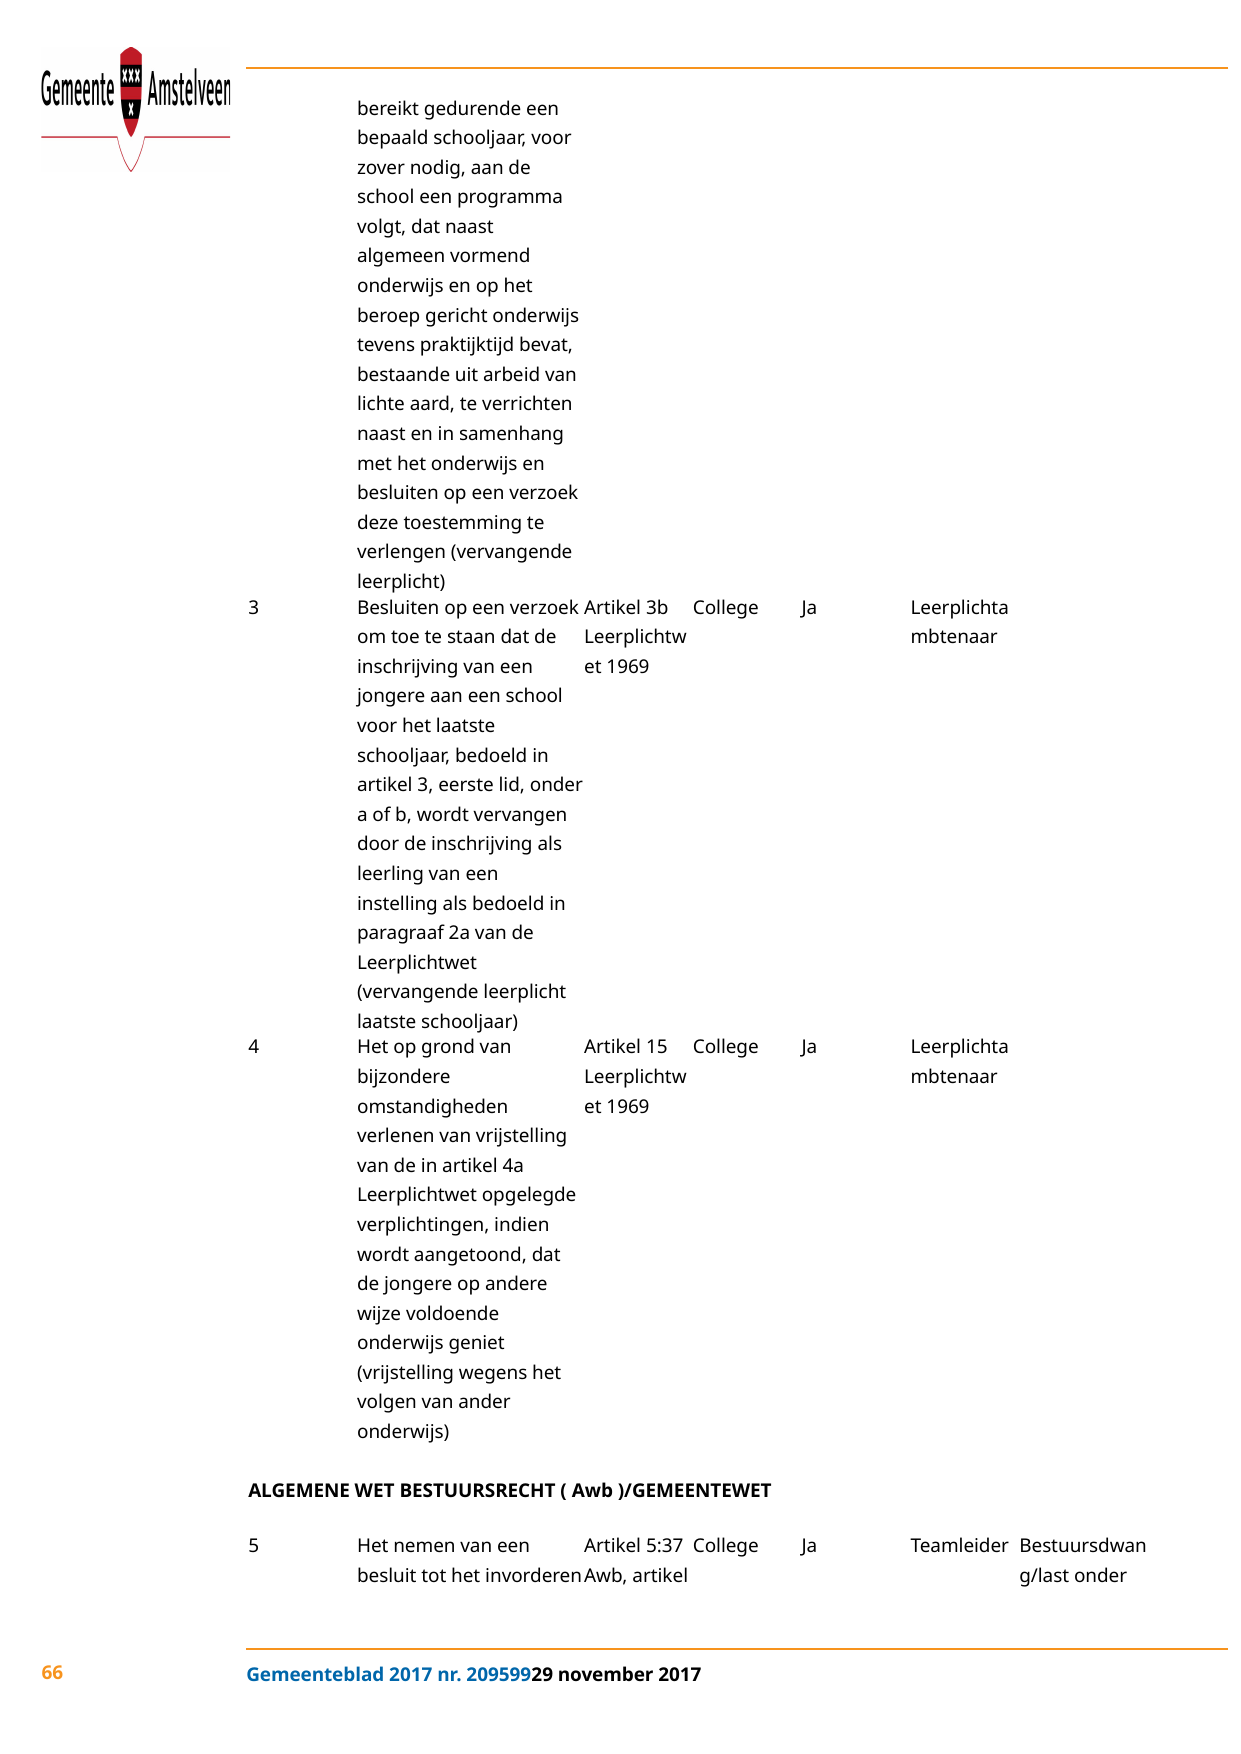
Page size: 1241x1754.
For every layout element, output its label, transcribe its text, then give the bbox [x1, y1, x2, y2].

table_cell Artikel 15 Leerplichtwet 1969 [584, 1034, 693, 1444]
table_cell Leerplichtambtenaar [910, 594, 1019, 1034]
table_cell Teamleider [910, 1532, 1019, 1588]
table_cell Het op grond van bijzondere omstandigheden verlenen van vrijstelling van de in artikel 4a Leerplichtwet opgelegde verplichtingen, indien wordt aangetoond, dat de jongere op andere wijze voldoende onderwijs geniet (vrijstelling wegens het volgen van ander onderwijs) [357, 1034, 584, 1444]
table_cell [1019, 594, 1152, 1034]
table_cell 5 [248, 1532, 357, 1588]
table_cell 4 [248, 1034, 357, 1444]
table_cell 3 [248, 594, 357, 1034]
table_header ALGEMENE WET BESTUURSRECHT ( Awb )/GEMEENTEWET [248, 1448, 1152, 1532]
table_cell [801, 95, 910, 594]
table_cell College [693, 1034, 801, 1444]
picture [41, 47, 231, 172]
table_cell Ja [801, 1034, 910, 1444]
table_cell College [693, 1532, 801, 1588]
table_cell College [693, 594, 801, 1034]
table_cell [1019, 95, 1152, 594]
table_cell Artikel 5:37 Awb, artikel [584, 1532, 693, 1588]
table_cell Bestuursdwang/last onder [1019, 1532, 1152, 1588]
table_cell [1019, 1034, 1152, 1444]
table_cell [248, 95, 357, 594]
table_cell bereikt gedurende een bepaald schooljaar, voor zover nodig, aan de school een programma volgt, dat naast algemeen vormend onderwijs en op het beroep gericht onderwijs tevens praktijktijd bevat, bestaande uit arbeid van lichte aard, te verrichten naast en in samenhang met het onderwijs en besluiten op een verzoek deze toestemming te verlengen (vervangende leerplicht) [357, 95, 584, 594]
table_cell [584, 95, 693, 594]
table_cell Artikel 3b Leerplichtwet 1969 [584, 594, 693, 1034]
table_cell [693, 95, 801, 594]
table_cell Ja [801, 594, 910, 1034]
table_cell Ja [801, 1532, 910, 1588]
table_cell Besluiten op een verzoek om toe te staan dat de inschrijving van een jongere aan een school voor het laatste schooljaar, bedoeld in artikel 3, eerste lid, onder a of b, wordt vervangen door de inschrijving als leerling van een instelling als bedoeld in paragraaf 2a van de Leerplichtwet (vervangende leerplicht laatste schooljaar) [357, 594, 584, 1034]
table_cell Het nemen van een besluit tot het invorderen [357, 1532, 584, 1588]
table_cell Leerplichtambtenaar [910, 1034, 1019, 1444]
table_cell [910, 95, 1019, 594]
